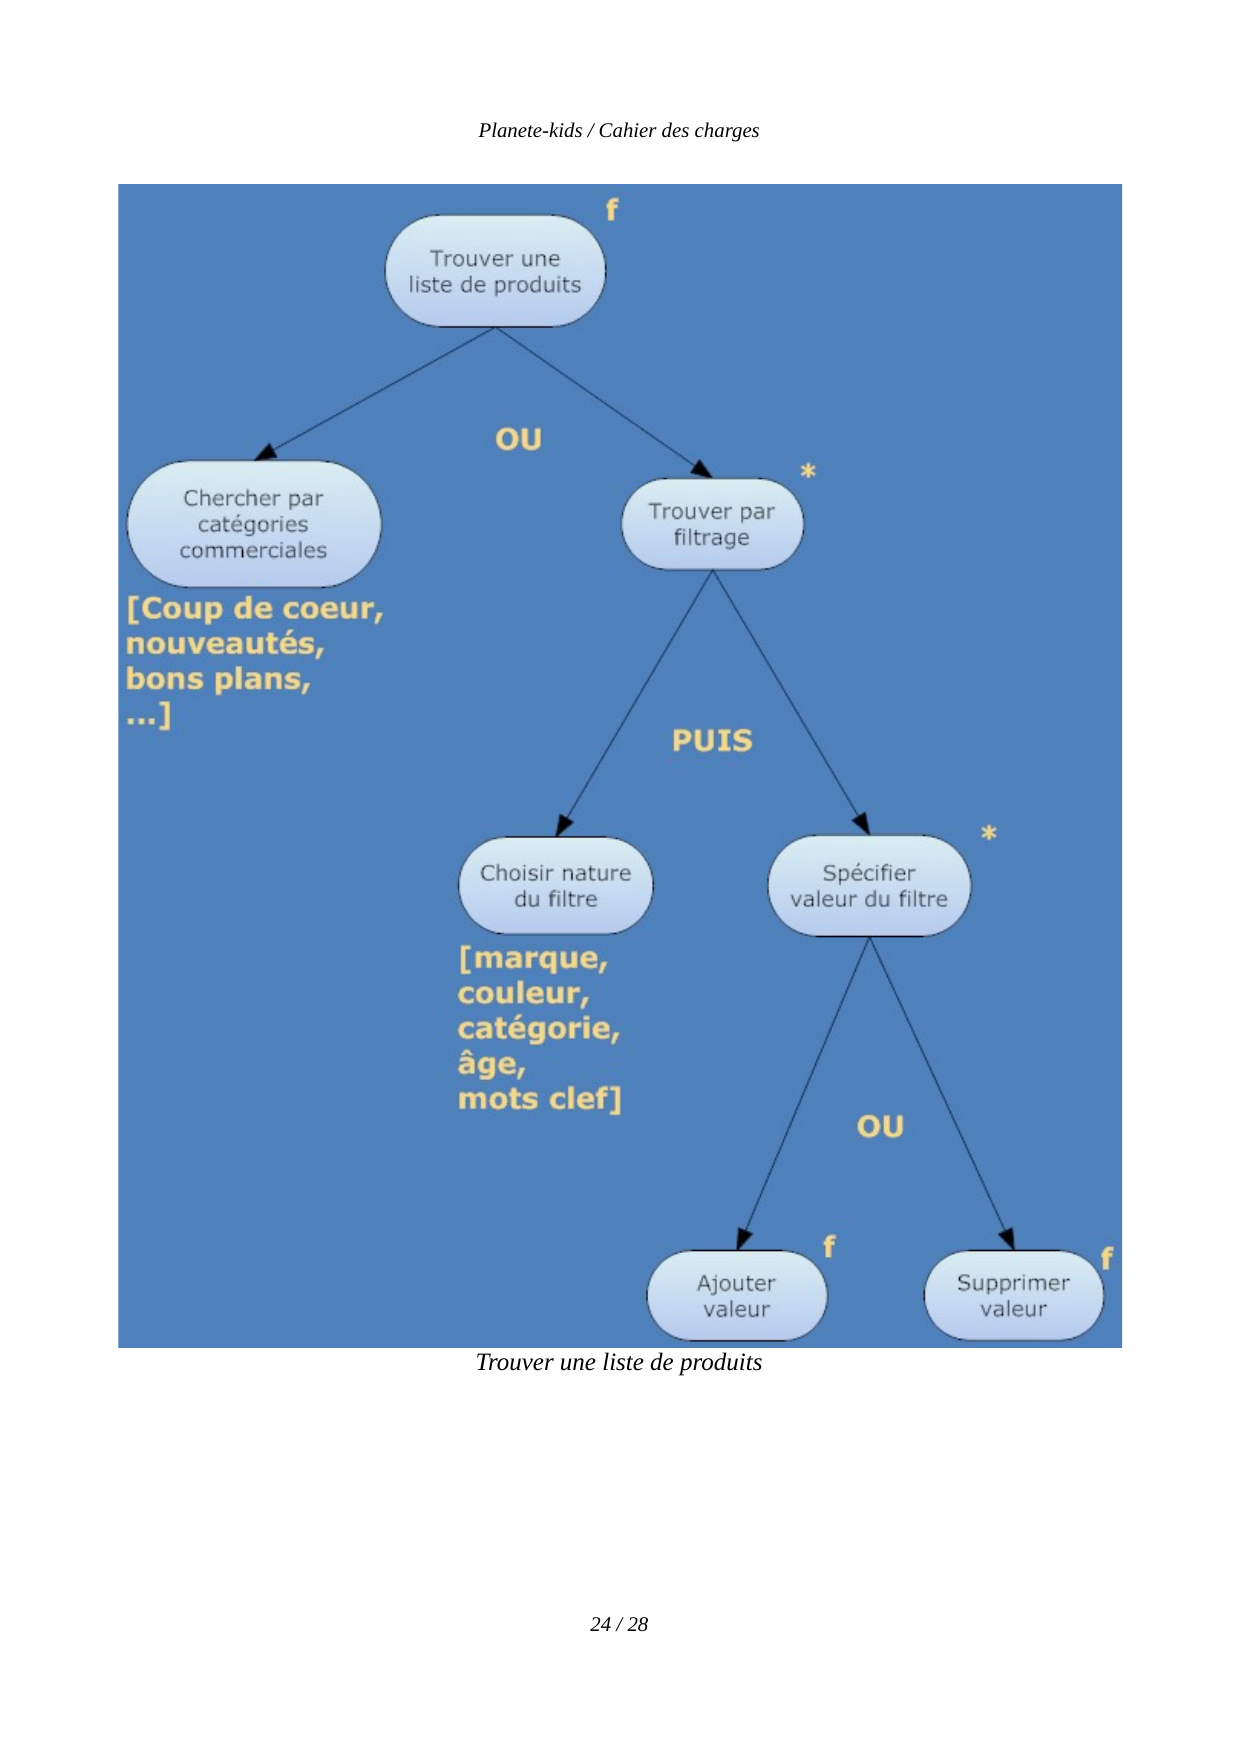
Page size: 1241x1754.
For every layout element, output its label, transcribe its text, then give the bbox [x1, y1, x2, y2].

picture [118, 184, 1123, 1348]
text Trouver une liste de produits [118, 1348, 1122, 1376]
